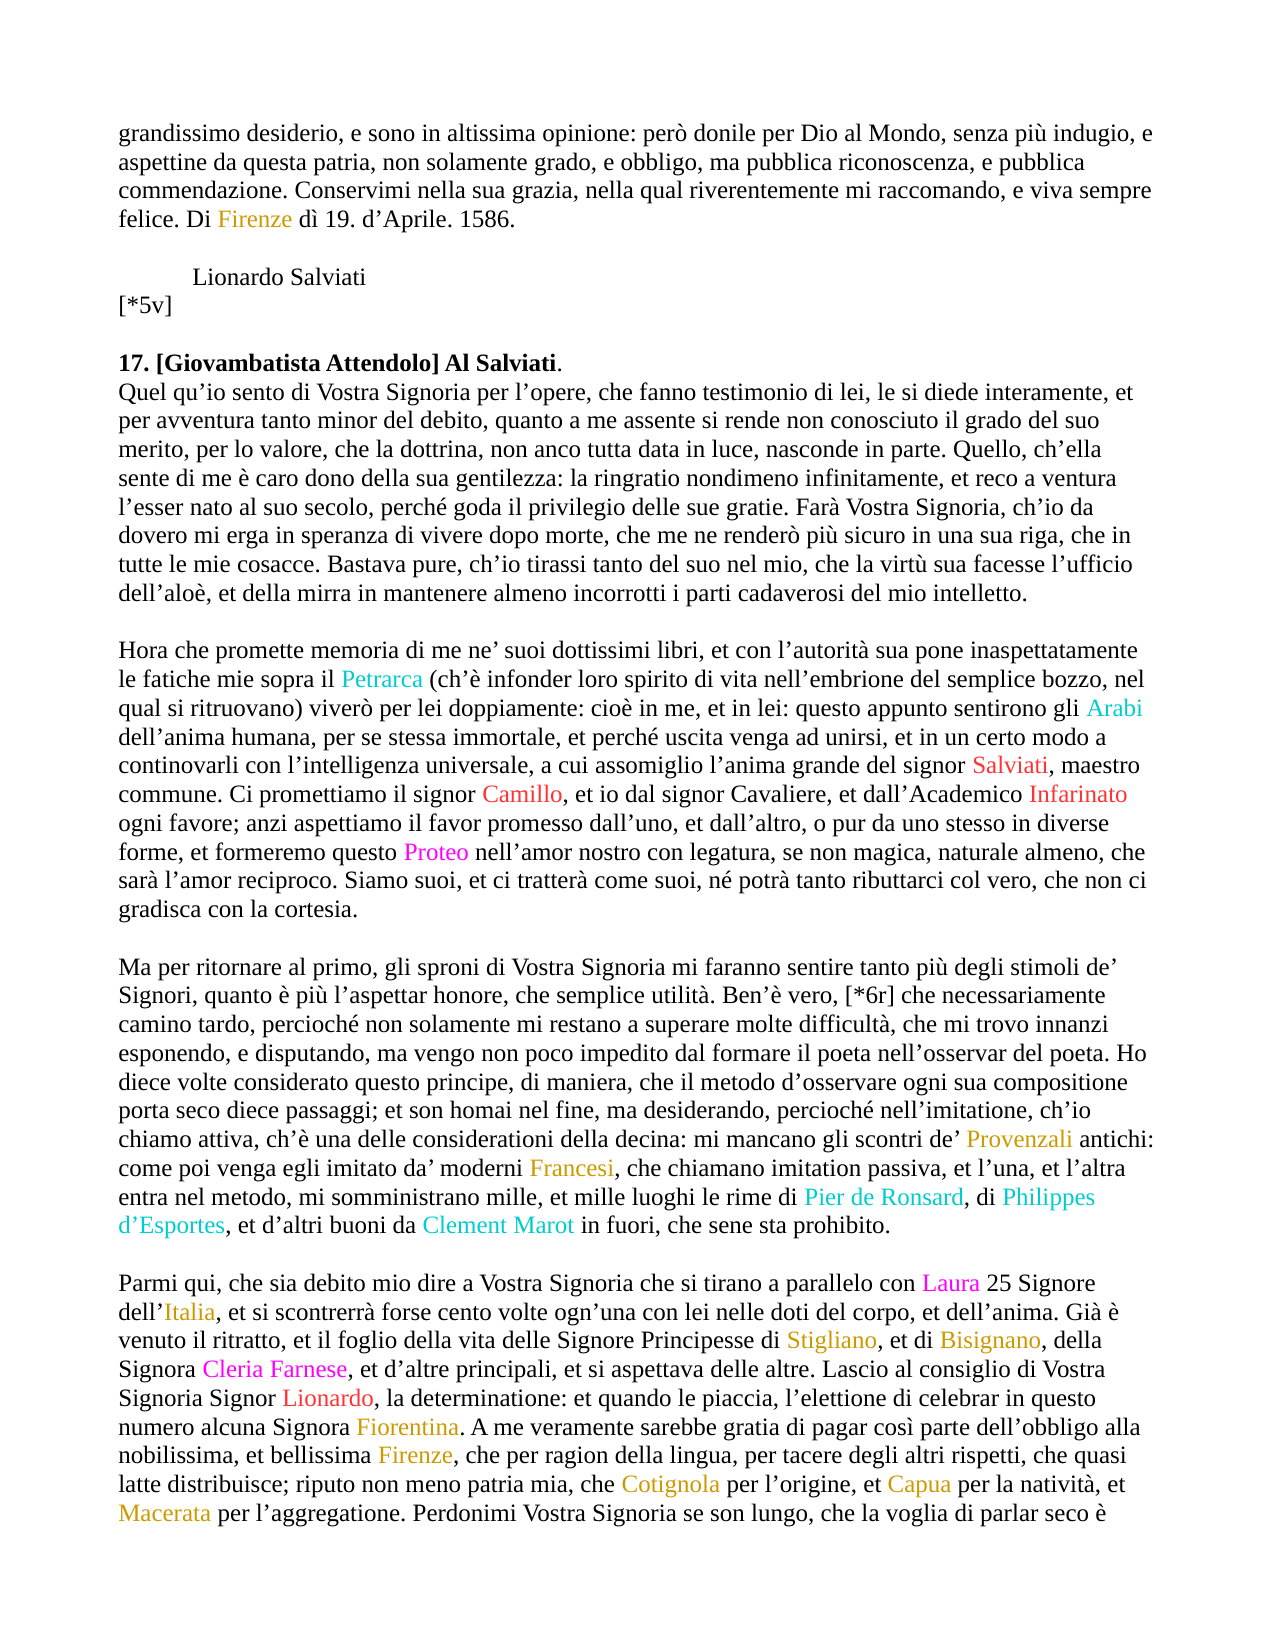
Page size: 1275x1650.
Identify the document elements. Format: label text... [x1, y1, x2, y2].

text Quel qu’io sento di Vostra Signoria per l’opere, che fanno testimonio di lei, le si diede interamente, et per avventura tanto minor del debito, quanto a me assente si rende non conosciuto il grado del suo merito, per lo valore, che la dottrina, non anco tutta data in luce, nasconde in parte. Quello, ch’ella sente di me è caro dono della sua gentilezza: la ringratio nondimeno infinitamente, et reco a ventura l’esser nato al suo secolo, perché goda il privilegio delle sue gratie. Farà Vostra Signoria, ch’io da dovero mi erga in speranza di vivere dopo morte, che me ne renderò più sicuro in una sua riga, che in tutte le mie cosacce. Bastava pure, ch’io tirassi tanto del suo nel mio, che la virtù sua facesse l’ufficio dell’aloè, et della mirra in mantenere almeno incorrotti i parti cadaverosi del mio intelletto. [118, 377, 1157, 607]
text 17. [Giovambatista Attendolo] Al Salviati. [118, 348, 1157, 377]
text Parmi qui, che sia debito mio dire a Vostra Signoria che si tirano a parallelo con Laura 25 Signore dell’Italia, et si scontrerrà forse cento volte ogn’una con lei nelle doti del corpo, et dell’anima. Già è venuto il ritratto, et il foglio della vita delle Signore Principesse di Stigliano, et di Bisignano, della Signora Cleria Farnese, et d’altre principali, et si aspettava delle altre. Lascio al consiglio di Vostra Signoria Signor Lionardo, la determinatione: et quando le piaccia, l’elettione di celebrar in questo numero alcuna Signora Fiorentina. A me veramente sarebbe gratia di pagar così parte dell’obbligo alla nobilissima, et bellissima Firenze, che per ragion della lingua, per tacere degli altri rispetti, che quasi latte distribuisce; riputo non meno patria mia, che Cotignola per l’origine, et Capua per la natività, et Macerata per l’aggregatione. Perdonimi Vostra Signoria se son lungo, che la voglia di parlar seco è [118, 1268, 1157, 1527]
text Hora che promette memoria di me ne’ suoi dottissimi libri, et con l’autorità sua pone inaspettatamente le fatiche mie sopra il Petrarca (ch’è infonder loro spirito di vita nell’embrione del semplice bozzo, nel qual si ritruovano) viverò per lei doppiamente: cioè in me, et in lei: questo appunto sentirono gli Arabi dell’anima humana, per se stessa immortale, et perché uscita venga ad unirsi, et in un certo modo a continovarli con l’intelligenza universale, a cui assomiglio l’anima grande del signor Salviati, maestro commune. Ci promettiamo il signor Camillo, et io dal signor Cavaliere, et dall’Academico Infarinato ogni favore; anzi aspettiamo il favor promesso dall’uno, et dall’altro, o pur da uno stesso in diverse forme, et formeremo questo Proteo nell’amor nostro con legatura, se non magica, naturale almeno, che sarà l’amor reciproco. Siamo suoi, et ci tratterà come suoi, né potrà tanto ributtarci col vero, che non ci gradisca con la cortesia. [118, 636, 1157, 923]
text [*5v] [118, 291, 1157, 319]
text Lionardo Salviati [118, 262, 1157, 291]
text grandissimo desiderio, e sono in altissima opinione: però donile per Dio al Mondo, senza più indugio, e aspettine da questa patria, non solamente grado, e obbligo, ma pubblica riconoscenza, e pubblica commendazione. Conservimi nella sua grazia, nella qual riverentemente mi raccomando, e viva sempre felice. Di Firenze dì 19. d’Aprile. 1586. [118, 118, 1157, 233]
text Ma per ritornare al primo, gli sproni di Vostra Signoria mi faranno sentire tanto più degli stimoli de’ Signori, quanto è più l’aspettar honore, che semplice utilità. Ben’è vero, [*6r] che necessariamente camino tardo, percioché non solamente mi restano a superare molte difficultà, che mi trovo innanzi esponendo, e disputando, ma vengo non poco impedito dal formare il poeta nell’osservar del poeta. Ho diece volte considerato questo principe, di maniera, che il metodo d’osservare ogni sua compositione porta seco diece passaggi; et son homai nel fine, ma desiderando, percioché nell’imitatione, ch’io chiamo attiva, ch’è una delle considerationi della decina: mi mancano gli scontri de’ Provenzali antichi: come poi venga egli imitato da’ moderni Francesi, che chiamano imitation passiva, et l’una, et l’altra entra nel metodo, mi somministrano mille, et mille luoghi le rime di Pier de Ronsard, di Philippes d’Esportes, et d’altri buoni da Clement Marot in fuori, che sene sta prohibito. [118, 952, 1157, 1239]
